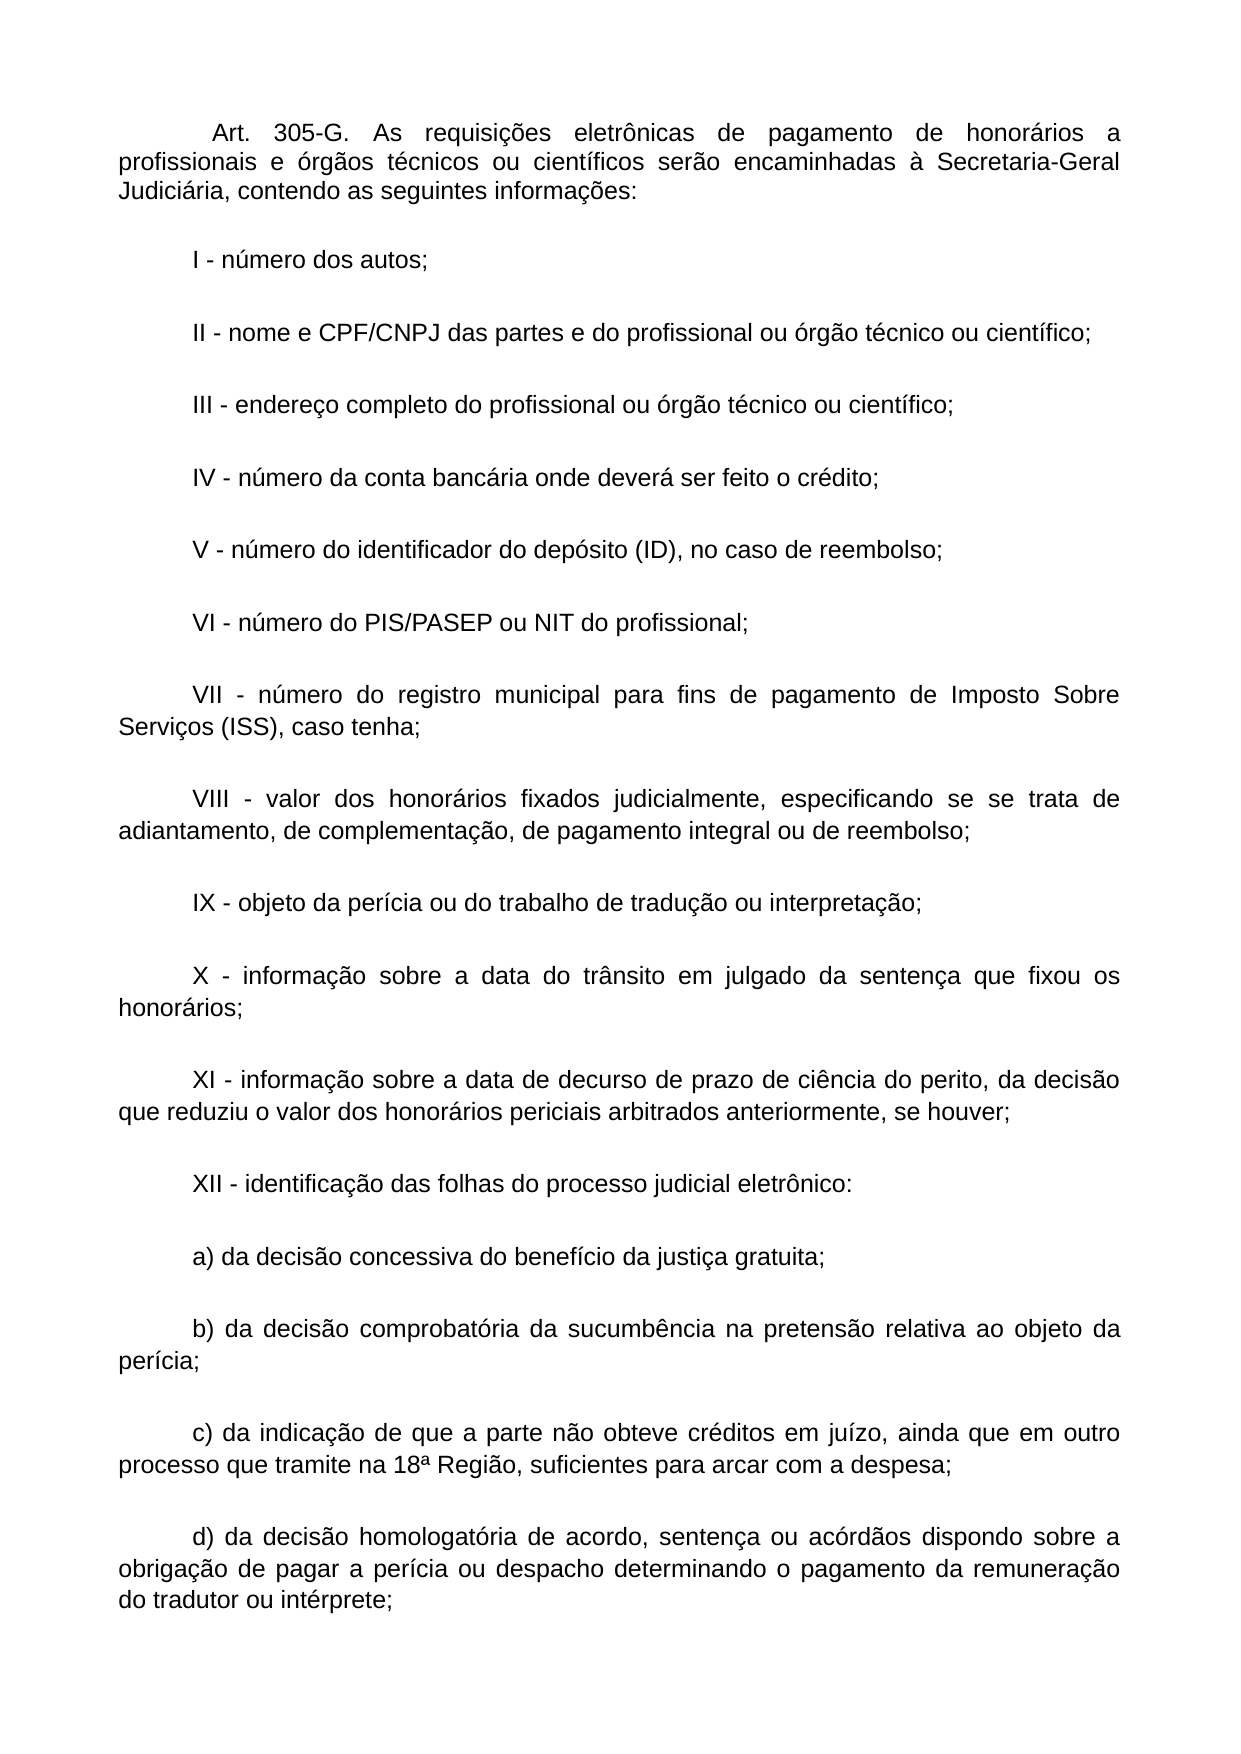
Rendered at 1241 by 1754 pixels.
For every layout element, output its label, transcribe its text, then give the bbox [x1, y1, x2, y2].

text III - endereço completo do profissional ou órgão técnico ou científico; [118, 390, 1122, 419]
text XII - identificação das folhas do processo judicial eletrônico: [118, 1169, 1122, 1198]
text XI - informação sobre a data de decurso de prazo de ciência do perito, da decisão que reduziu o valor dos honorários periciais arbitrados anteriormente, se houver; [118, 1065, 1122, 1125]
text V - número do identificador do depósito (ID), no caso de reembolso; [118, 535, 1122, 564]
text VIII - valor dos honorários fixados judicialmente, especificando se se trata de adiantamento, de complementação, de pagamento integral ou de reembolso; [118, 784, 1122, 845]
text c) da indicação de que a parte não obteve créditos em juízo, ainda que em outro processo que tramite na 18ª Região, suficientes para arcar com a despesa; [118, 1418, 1122, 1478]
text X - informação sobre a data do trânsito em julgado da sentença que fixou os honorários; [118, 961, 1122, 1021]
text Art. 305-G. As requisições eletrônicas de pagamento de honorários a profissionais e órgãos técnicos ou científicos serão encaminhadas à Secretaria-Geral Judiciária, contendo as seguintes informações: [118, 118, 1122, 204]
text VII - número do registro municipal para fins de pagamento de Imposto Sobre Serviços (ISS), caso tenha; [118, 680, 1122, 741]
text VI - número do PIS/PASEP ou NIT do profissional; [118, 608, 1122, 637]
text IX - objeto da perícia ou do trabalho de tradução ou interpretação; [118, 888, 1122, 917]
text a) da decisão concessiva do benefício da justiça gratuita; [118, 1242, 1122, 1270]
text IV - número da conta bancária onde deverá ser feito o crédito; [118, 463, 1122, 492]
text I - número dos autos; [118, 245, 1122, 274]
text II - nome e CPF/CNPJ das partes e do profissional ou órgão técnico ou científico; [118, 318, 1122, 347]
text b) da decisão comprobatória da sucumbência na pretensão relativa ao objeto da perícia; [118, 1314, 1122, 1374]
text d) da decisão homologatória de acordo, sentença ou acórdãos dispondo sobre a obrigação de pagar a perícia ou despacho determinando o pagamento da remuneração do tradutor ou intérprete; [118, 1522, 1122, 1614]
